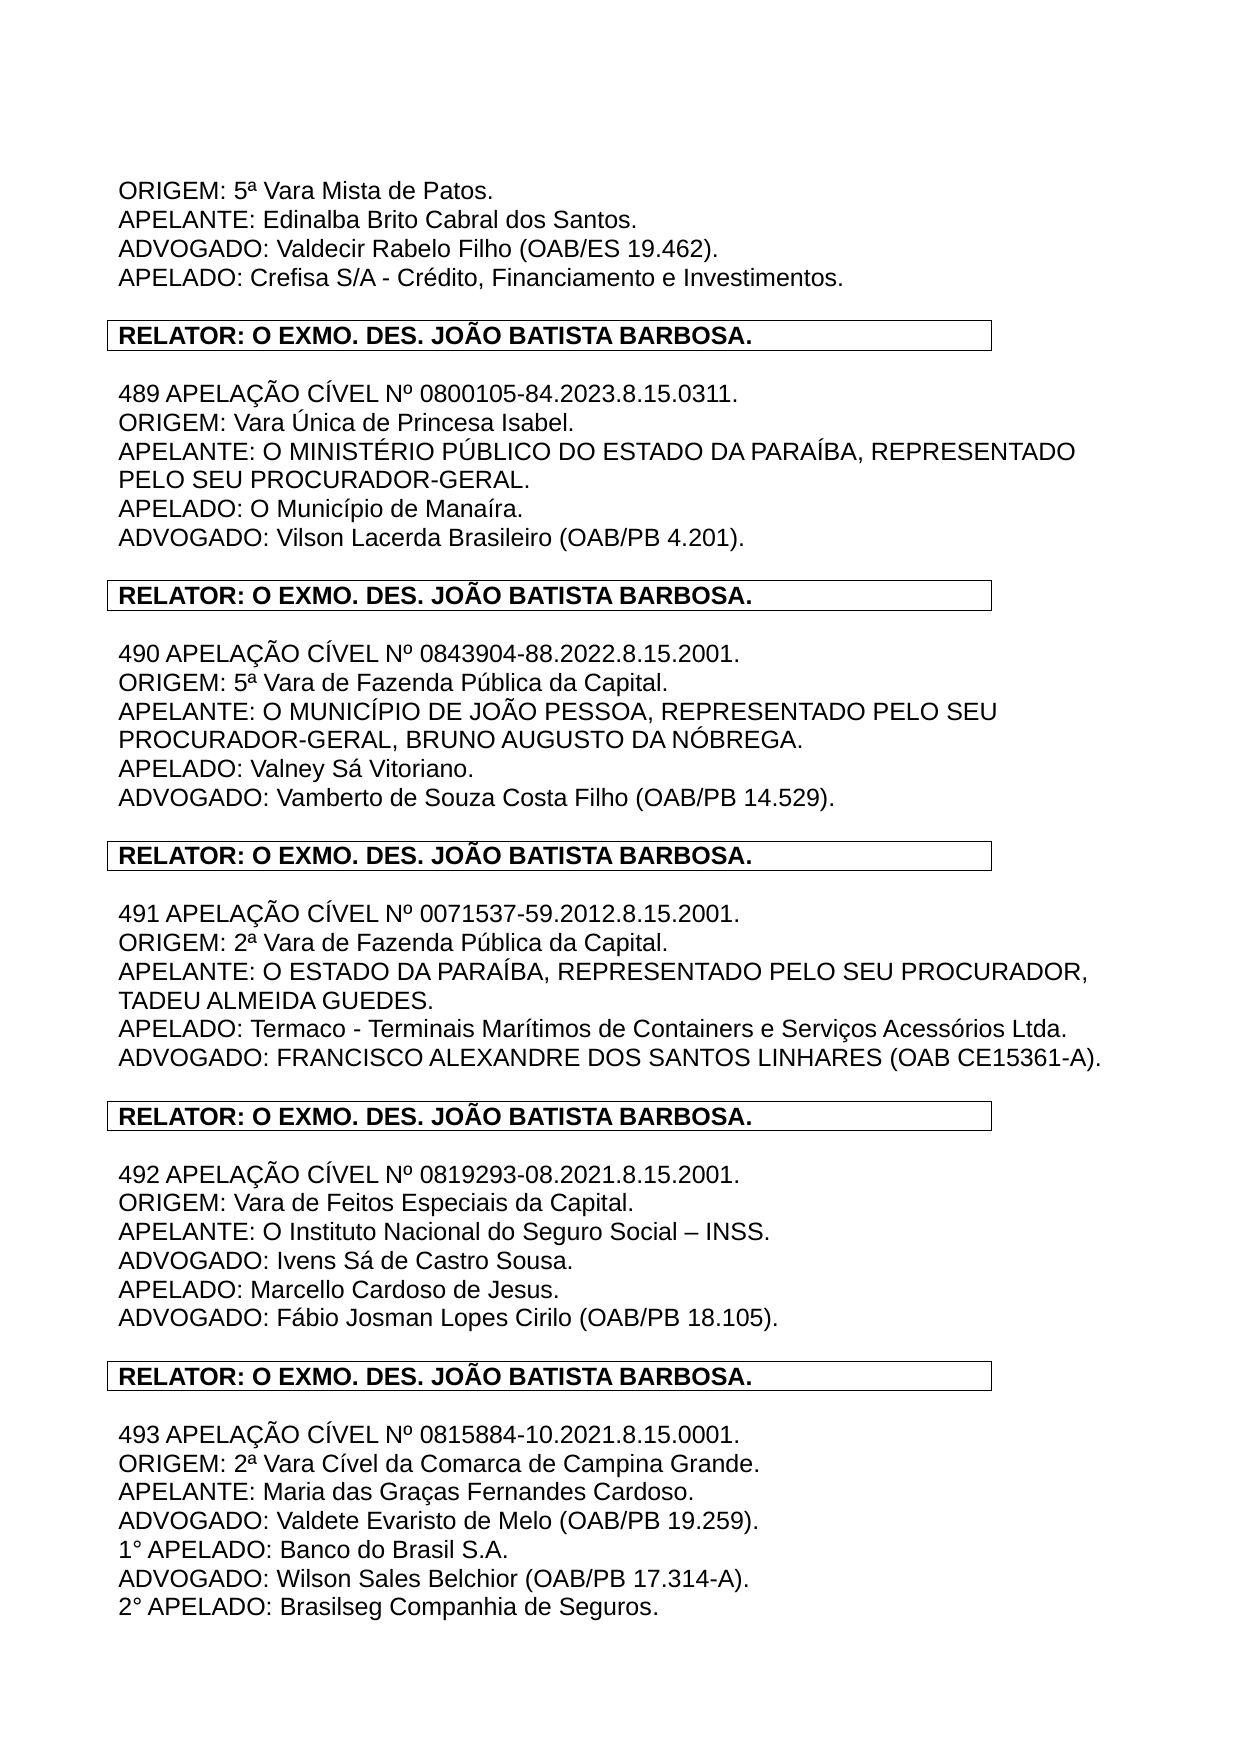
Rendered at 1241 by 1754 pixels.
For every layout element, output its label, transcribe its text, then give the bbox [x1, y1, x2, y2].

text 492 APELAÇÃO CÍVEL Nº 0819293-08.2021.8.15.2001. [118, 1160, 1122, 1188]
text 2° APELADO: Brasilseg Companhia de Seguros. [118, 1592, 1122, 1621]
text ORIGEM: 2ª Vara Cível da Comarca de Campina Grande. [118, 1449, 1122, 1477]
table_header RELATOR: O EXMO. DES. JOÃO BATISTA BARBOSA. [108, 1362, 991, 1390]
text ADVOGADO: Ivens Sá de Castro Sousa. [118, 1246, 1122, 1275]
text APELADO: Valney Sá Vitoriano. [118, 754, 1122, 783]
text 490 APELAÇÃO CÍVEL Nº 0843904-88.2022.8.15.2001. [118, 639, 1122, 668]
text ORIGEM: Vara Única de Princesa Isabel. [118, 408, 1122, 437]
text ADVOGADO: Valdete Evaristo de Melo (OAB/PB 19.259). [118, 1506, 1122, 1535]
text ADVOGADO: Fábio Josman Lopes Cirilo (OAB/PB 18.105). [118, 1303, 1122, 1332]
text ORIGEM: 5ª Vara Mista de Patos. [118, 176, 1122, 205]
table_header RELATOR: O EXMO. DES. JOÃO BATISTA BARBOSA. [108, 1102, 991, 1130]
text ORIGEM: Vara de Feitos Especiais da Capital. [118, 1188, 1122, 1217]
table_header RELATOR: O EXMO. DES. JOÃO BATISTA BARBOSA. [108, 842, 991, 870]
text APELADO: Crefisa S/A - Crédito, Financiamento e Investimentos. [118, 263, 1122, 291]
table_header RELATOR: O EXMO. DES. JOÃO BATISTA BARBOSA. [108, 581, 991, 610]
text ADVOGADO: Vamberto de Souza Costa Filho (OAB/PB 14.529). [118, 783, 1122, 812]
text APELANTE: O MUNICÍPIO DE JOÃO PESSOA, REPRESENTADO PELO SEU PROCURADOR-GERAL, BRUNO AUGUSTO DA NÓBREGA. [118, 697, 1122, 754]
text ADVOGADO: FRANCISCO ALEXANDRE DOS SANTOS LINHARES (OAB CE15361-A). [118, 1043, 1122, 1072]
text APELANTE: Edinalba Brito Cabral dos Santos. [118, 205, 1122, 234]
text APELADO: Marcello Cardoso de Jesus. [118, 1275, 1122, 1303]
text APELADO: O Município de Manaíra. [118, 494, 1122, 523]
text APELANTE: O ESTADO DA PARAÍBA, REPRESENTADO PELO SEU PROCURADOR, TADEU ALMEIDA GUEDES. [118, 957, 1122, 1014]
table_header RELATOR: O EXMO. DES. JOÃO BATISTA BARBOSA. [108, 321, 991, 349]
text ORIGEM: 2ª Vara de Fazenda Pública da Capital. [118, 928, 1122, 957]
text APELANTE: O MINISTÉRIO PÚBLICO DO ESTADO DA PARAÍBA, REPRESENTADO PELO SEU PROCURADOR-GERAL. [118, 437, 1122, 494]
text ADVOGADO: Vilson Lacerda Brasileiro (OAB/PB 4.201). [118, 523, 1122, 552]
text APELADO: Termaco - Terminais Marítimos de Containers e Serviços Acessórios Ltda. [118, 1014, 1122, 1043]
text 491 APELAÇÃO CÍVEL Nº 0071537-59.2012.8.15.2001. [118, 899, 1122, 928]
text 1° APELADO: Banco do Brasil S.A. [118, 1535, 1122, 1564]
text ORIGEM: 5ª Vara de Fazenda Pública da Capital. [118, 668, 1122, 697]
text 493 APELAÇÃO CÍVEL Nº 0815884-10.2021.8.15.0001. [118, 1420, 1122, 1449]
text ADVOGADO: Wilson Sales Belchior (OAB/PB 17.314-A). [118, 1564, 1122, 1592]
text APELANTE: Maria das Graças Fernandes Cardoso. [118, 1477, 1122, 1506]
text APELANTE: O Instituto Nacional do Seguro Social – INSS. [118, 1217, 1122, 1246]
text ADVOGADO: Valdecir Rabelo Filho (OAB/ES 19.462). [118, 234, 1122, 263]
text 489 APELAÇÃO CÍVEL Nº 0800105-84.2023.8.15.0311. [118, 379, 1122, 408]
